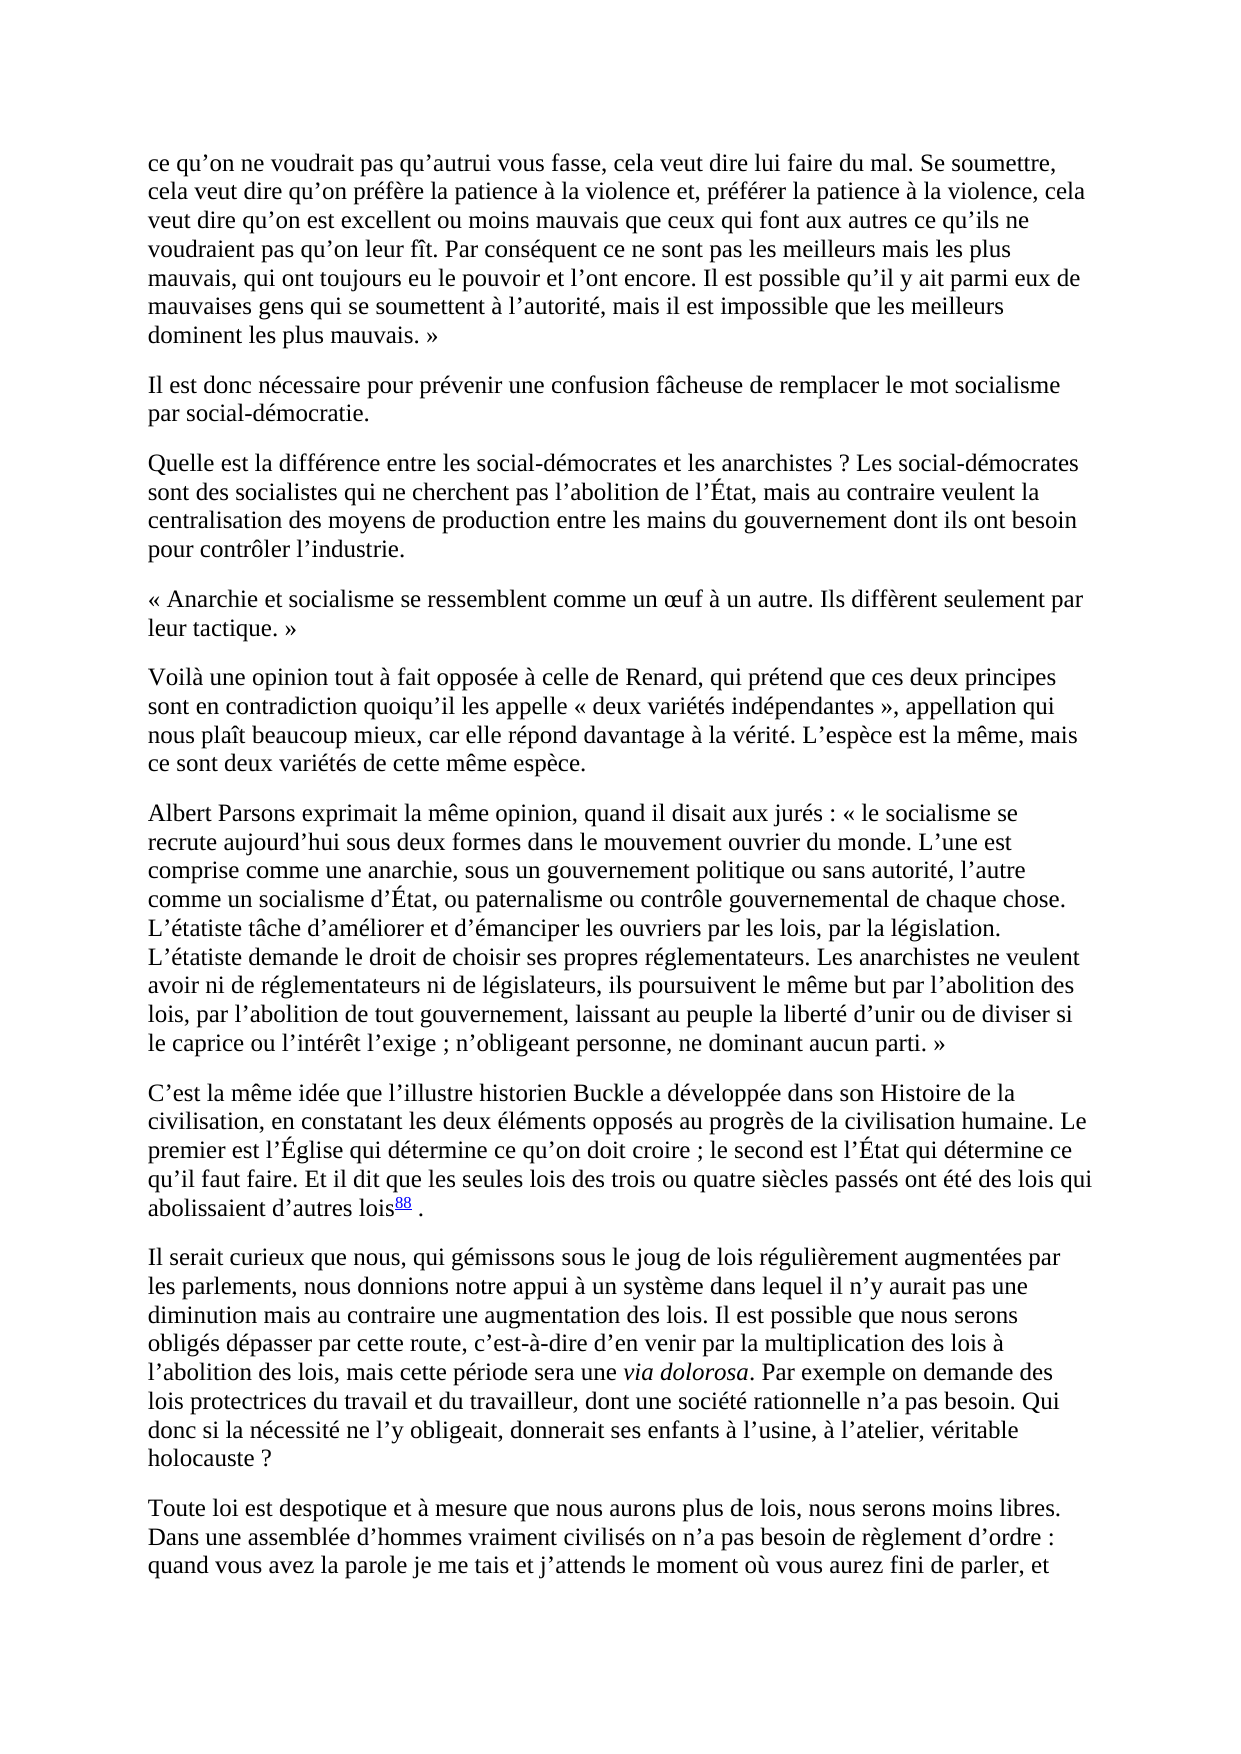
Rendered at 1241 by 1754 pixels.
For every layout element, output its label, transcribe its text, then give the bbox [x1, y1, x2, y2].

text Il serait curieux que nous, qui gémissons sous le joug de lois régulièrement augmentées par les parlements, nous donnions notre appui à un système dans lequel il n’y aurait pas une diminution mais au contraire une augmentation des lois. Il est possible que nous serons obligés dépasser par cette route, c’est-à-dire d’en venir par la multiplication des lois à l’abolition des lois, mais cette période sera une via dolorosa. Par exemple on demande des lois protectrices du travail et du travailleur, dont une société rationnelle n’a pas besoin. Qui donc si la nécessité ne l’y obligeait, donnerait ses enfants à l’usine, à l’atelier, véritable holocauste ? [148, 1242, 1093, 1472]
text C’est la même idée que l’illustre historien Buckle a développée dans son Histoire de la civilisation, en constatant les deux éléments opposés au progrès de la civilisation humaine. Le premier est l’Église qui détermine ce qu’on doit croire ; le second est l’État qui détermine ce qu’il faut faire. Et il dit que les seules lois des trois ou quatre siècles passés ont été des lois qui abolissaient d’autres lois88 . [148, 1078, 1093, 1221]
text Albert Parsons exprimait la même opinion, quand il disait aux jurés : « le socialisme se recrute aujourd’hui sous deux formes dans le mouvement ouvrier du monde. L’une est comprise comme une anarchie, sous un gouvernement politique ou sans autorité, l’autre comme un socialisme d’État, ou paternalisme ou contrôle gouvernemental de chaque chose. L’étatiste tâche d’améliorer et d’émanciper les ouvriers par les lois, par la législation. L’étatiste demande le droit de choisir ses propres réglementateurs. Les anarchistes ne veulent avoir ni de réglementateurs ni de législateurs, ils poursuivent le même but par l’abolition des lois, par l’abolition de tout gouvernement, laissant au peuple la liberté d’unir ou de diviser si le caprice ou l’intérêt l’exige ; n’obligeant personne, ne dominant aucun parti. » [148, 798, 1093, 1057]
text Toute loi est despotique et à mesure que nous aurons plus de lois, nous serons moins libres. Dans une assemblée d’hommes vraiment civilisés on n’a pas besoin de règlement d’ordre : quand vous avez la parole je me tais et j’attends le moment où vous aurez fini de parler, et [148, 1493, 1093, 1579]
text Quelle est la différence entre les social-démocrates et les anarchistes ? Les social-démocrates sont des socialistes qui ne cherchent pas l’abolition de l’État, mais au contraire veulent la centralisation des moyens de production entre les mains du gouvernement dont ils ont besoin pour contrôler l’industrie. [148, 448, 1093, 563]
text Il est donc nécessaire pour prévenir une confusion fâcheuse de remplacer le mot socialisme par social-démocratie. [148, 370, 1093, 427]
text Voilà une opinion tout à fait opposée à celle de Renard, qui prétend que ces deux principes sont en contradiction quoiqu’il les appelle « deux variétés indépendantes », appellation qui nous plaît beaucoup mieux, car elle répond davantage à la vérité. L’espèce est la même, mais ce sont deux variétés de cette même espèce. [148, 662, 1093, 777]
text « Anarchie et socialisme se ressemblent comme un œuf à un autre. Ils diffèrent seulement par leur tactique. » [148, 584, 1093, 641]
text ce qu’on ne voudrait pas qu’autrui vous fasse, cela veut dire lui faire du mal. Se soumettre, cela veut dire qu’on préfère la patience à la violence et, préférer la patience à la violence, cela veut dire qu’on est excellent ou moins mauvais que ceux qui font aux autres ce qu’ils ne voudraient pas qu’on leur fît. Par conséquent ce ne sont pas les meilleurs mais les plus mauvais, qui ont toujours eu le pouvoir et l’ont encore. Il est possible qu’il y ait parmi eux de mauvaises gens qui se soumettent à l’autorité, mais il est impossible que les meilleurs dominent les plus mauvais. » [148, 148, 1093, 349]
